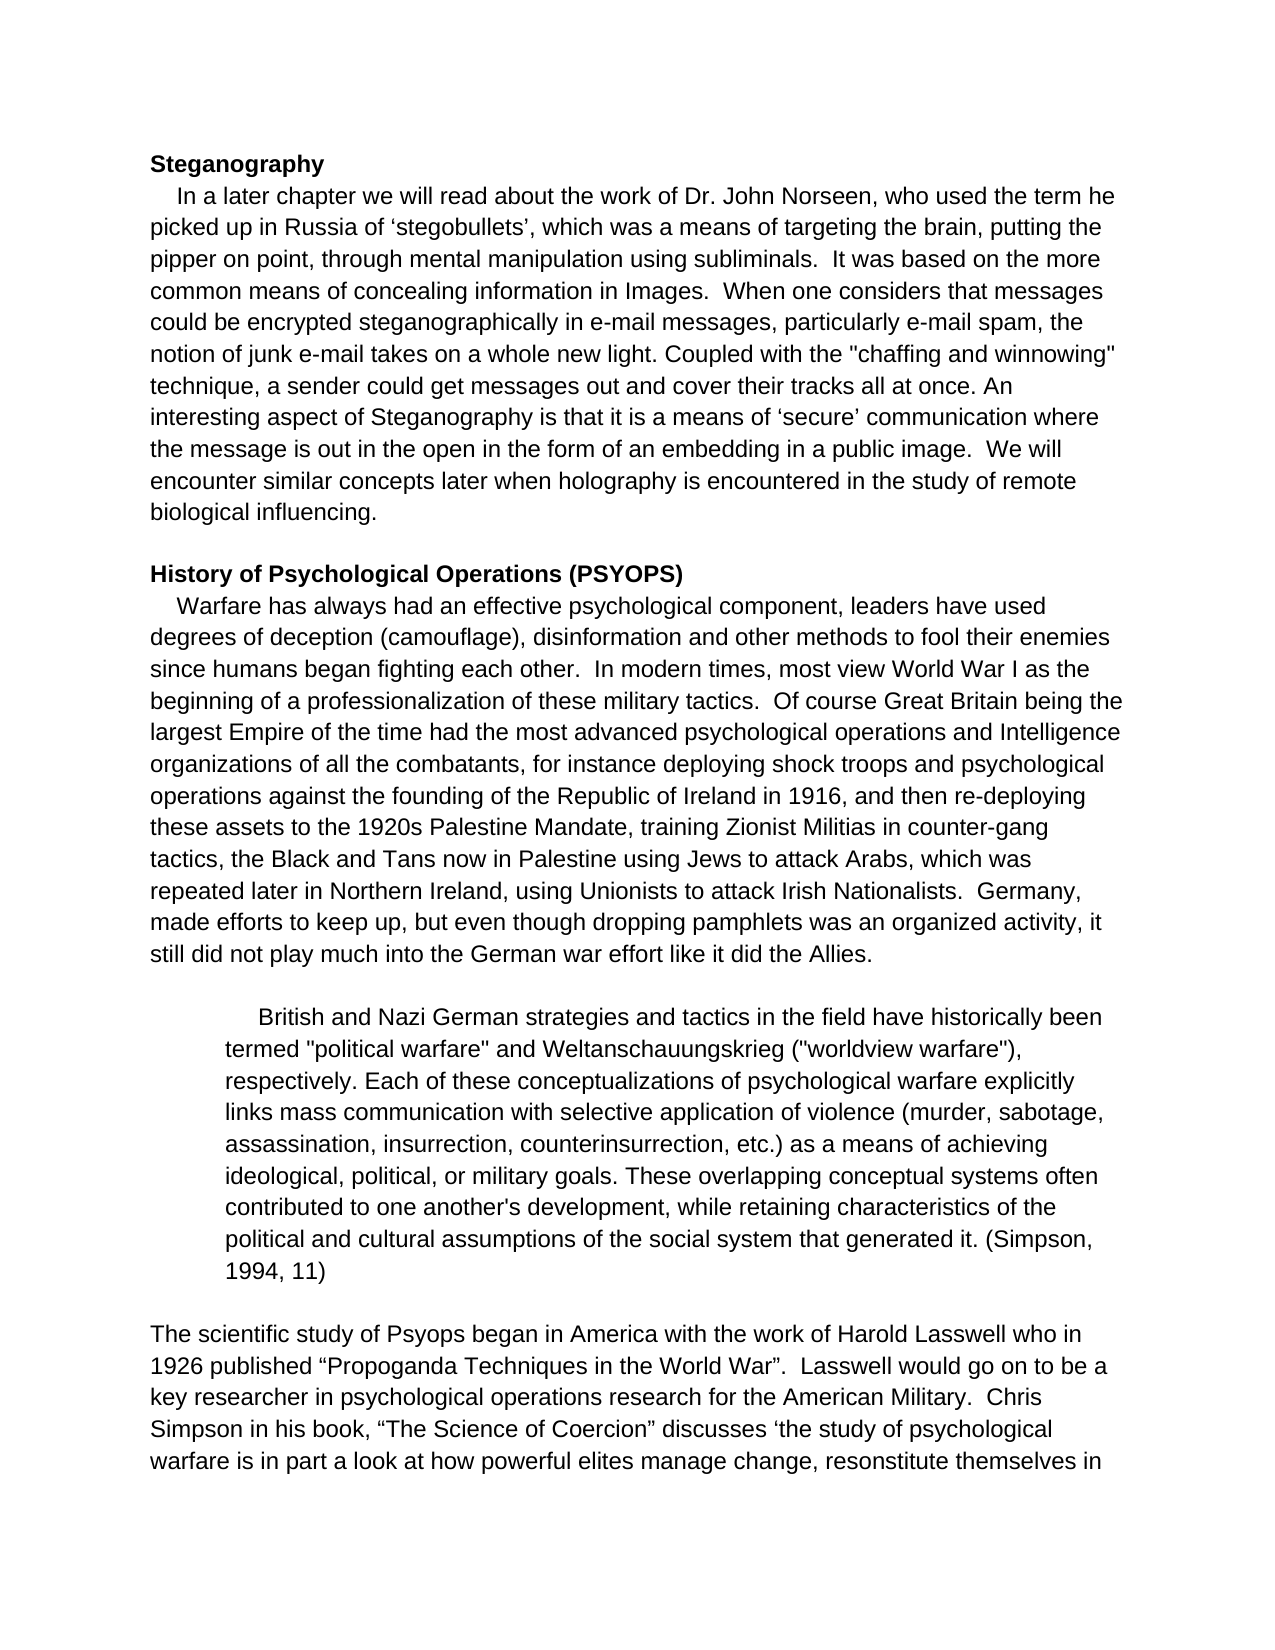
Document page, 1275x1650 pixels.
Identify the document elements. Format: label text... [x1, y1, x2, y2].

text History of Psychological Operations (PSYOPS) [150, 560, 1125, 588]
text The scientific study of Psyops began in America with the work of Harold Lasswell who in 1926 published “Propoganda Techniques in the World War”. Lasswell would go on to be a key researcher in psychological operations research for the American Military. Chris Simpson in his book, “The Science of Coercion” discusses ‘the study of psychological warfare is in part a look at how powerful elites manage change, resonstitute themselves in [150, 1320, 1125, 1474]
text Steganography In a later chapter we will read about the work of Dr. John Norseen, who used the term he picked up in Russia of ‘stegobullets’, which was a means of targeting the brain, putting the pipper on point, through mental manipulation using subliminals. It was based on the more common means of concealing information in Images. When one considers that messages could be encrypted steganographically in e-mail messages, particularly e-mail spam, the notion of junk e-mail takes on a whole new light. Coupled with the "chaffing and winnowing" technique, a sender could get messages out and cover their tracks all at once. An interesting aspect of Steganography is that it is a means of ‘secure’ communication where the message is out in the open in the form of an embedding in a public image. We will encounter similar concepts later when holography is encountered in the study of remote biological influencing. [150, 150, 1125, 556]
text Warfare has always had an effective psychological component, leaders have used degrees of deception (camouflage), disinformation and other methods to fool their enemies since humans began fighting each other. In modern times, most view World War I as the beginning of a professionalization of these military tactics. Of course Great Britain being the largest Empire of the time had the most advanced psychological operations and Intelligence organizations of all the combatants, for instance deploying shock troops and psychological operations against the founding of the Republic of Ireland in 1916, and then re-deploying these assets to the 1920s Palestine Mandate, training Zionist Militias in counter-gang tactics, the Black and Tans now in Palestine using Jews to attack Arabs, which was repeated later in Northern Ireland, using Unionists to attack Irish Nationalists. Germany, made efforts to keep up, but even though dropping pamphlets was an organized activity, it still did not play much into the German war effort like it did the Allies. [150, 592, 1125, 968]
text British and Nazi German strategies and tactics in the field have historically been termed "political warfare" and Weltanschauungskrieg ("worldview warfare"), respectively. Each of these conceptualizations of psychological warfare explicitly links mass communication with selective application of violence (murder, sabotage, assassination, insurrection, counterinsurrection, etc.) as a means of achieving ideological, political, or military goals. These overlapping conceptual systems often contributed to one another's development, while retaining characteristics of the political and cultural assumptions of the social system that generated it. (Simpson, 1994, 11) [225, 1003, 1125, 1284]
